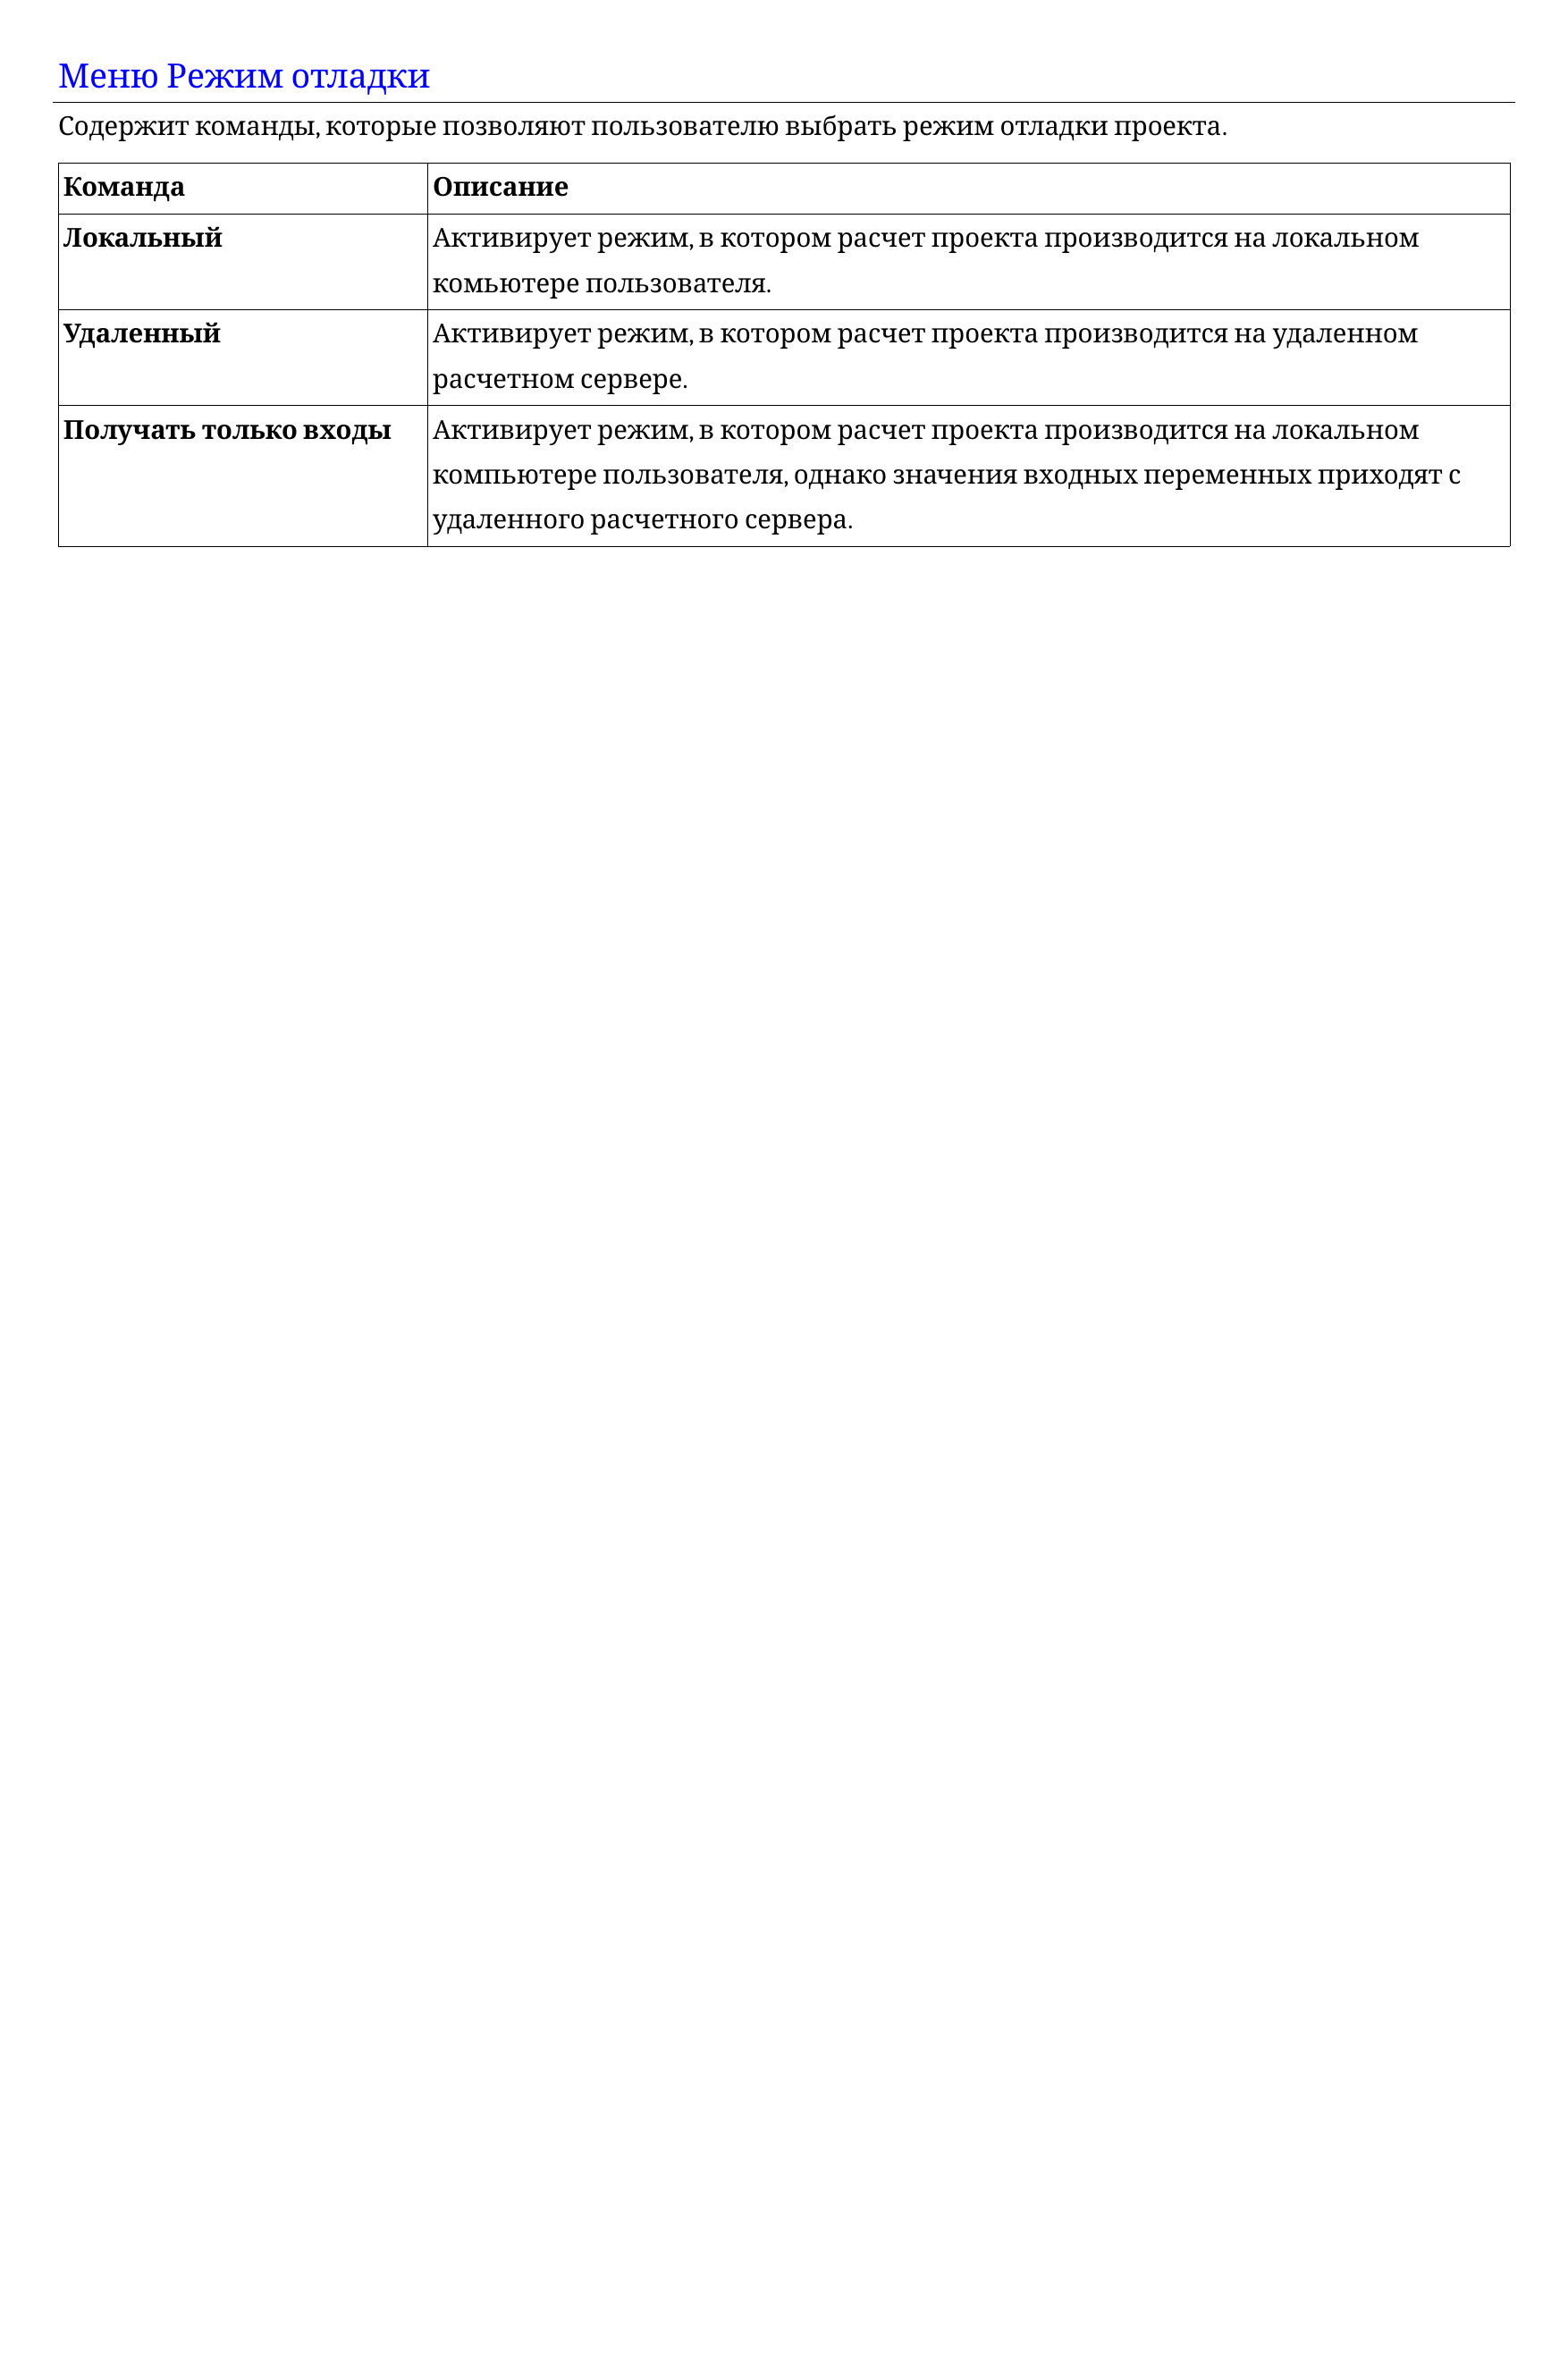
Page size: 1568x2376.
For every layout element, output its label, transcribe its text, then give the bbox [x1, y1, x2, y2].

table_cell Удаленный [59, 310, 427, 405]
table_cell Получать только входы [59, 406, 427, 546]
table_cell Содержит команды, которые позволяют пользователю выбрать режим отладки проекта. [53, 103, 1515, 592]
table_header Меню Режим отладки [53, 53, 1515, 102]
table_header Команда [59, 164, 427, 214]
table_cell Локальный [59, 215, 427, 309]
table_cell Активирует режим, в котором расчет проекта производится на удаленном расчетном сервере. [428, 310, 1510, 405]
table_cell Активирует режим, в котором расчет проекта производится на локальном компьютере пользователя, однако значения входных переменных приходят с удаленного расчетного сервера. [428, 406, 1510, 546]
table_header Описание [428, 164, 1510, 214]
table_cell Активирует режим, в котором расчет проекта производится на локальном комьютере пользователя. [428, 215, 1510, 309]
